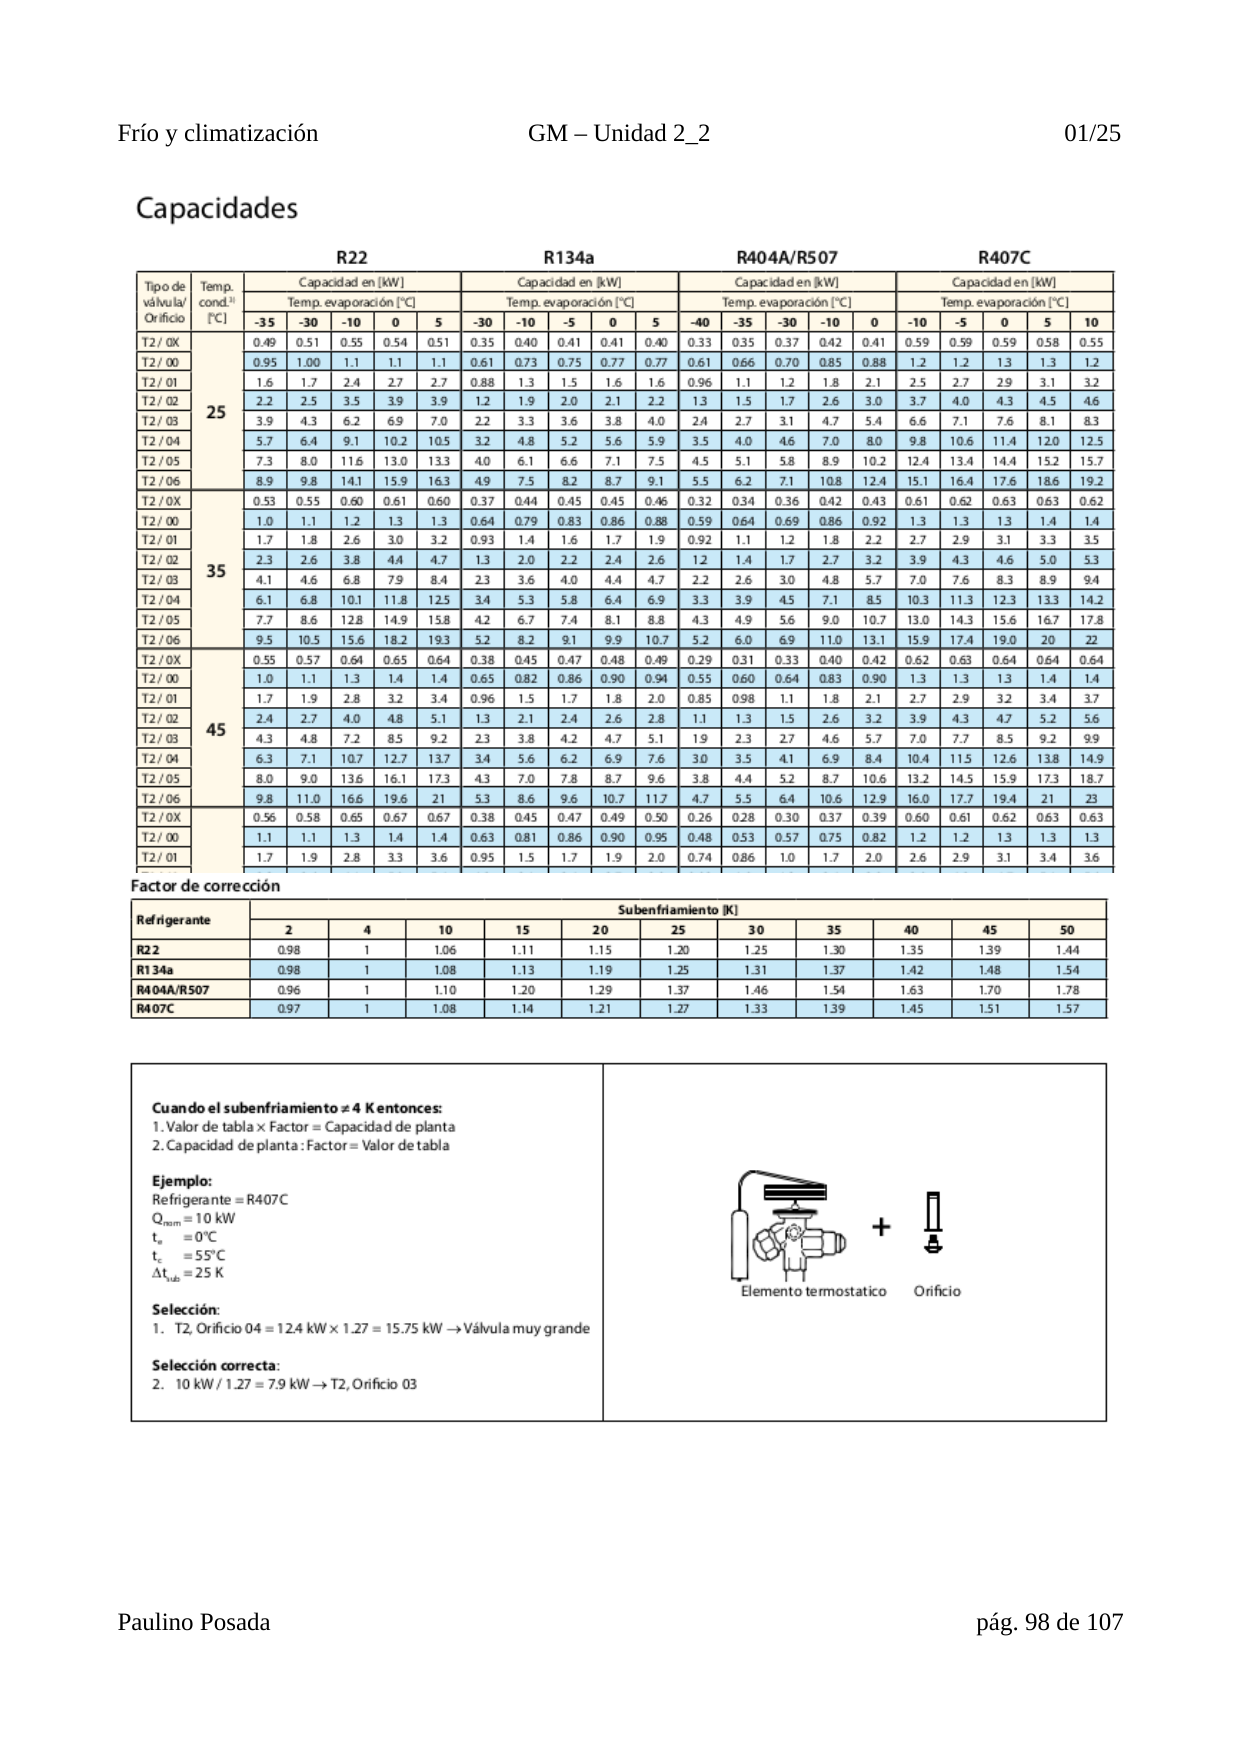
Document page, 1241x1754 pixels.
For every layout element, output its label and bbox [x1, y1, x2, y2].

picture [118, 191, 1127, 1435]
